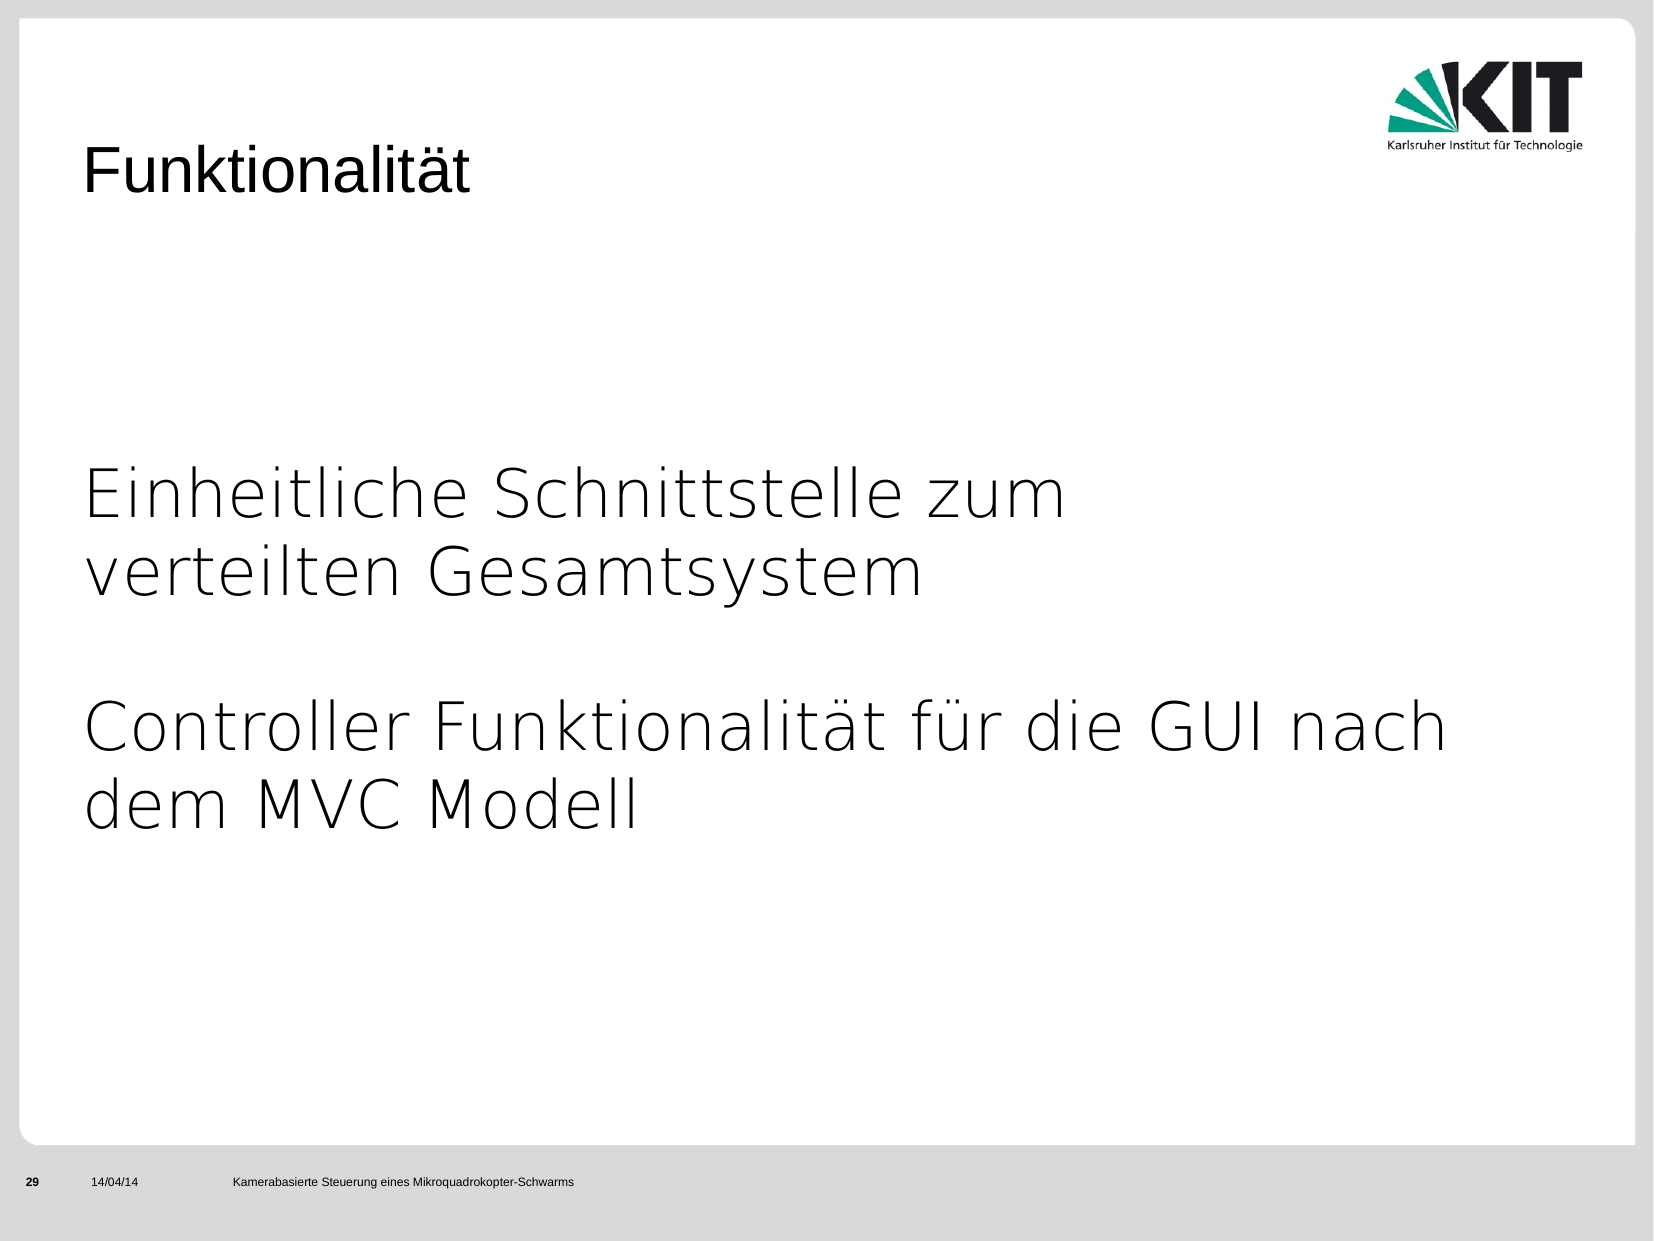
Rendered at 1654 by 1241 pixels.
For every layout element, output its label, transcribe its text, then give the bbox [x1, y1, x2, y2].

subtitle Einheitliche Schnittstelle zum verteilten Gesamtsystem Controller Funktionalität für die GUI nach dem MVC Modell [82, 290, 1571, 1010]
title Funktionalität [82, 49, 1571, 257]
picture [0, 0, 1654, 1241]
